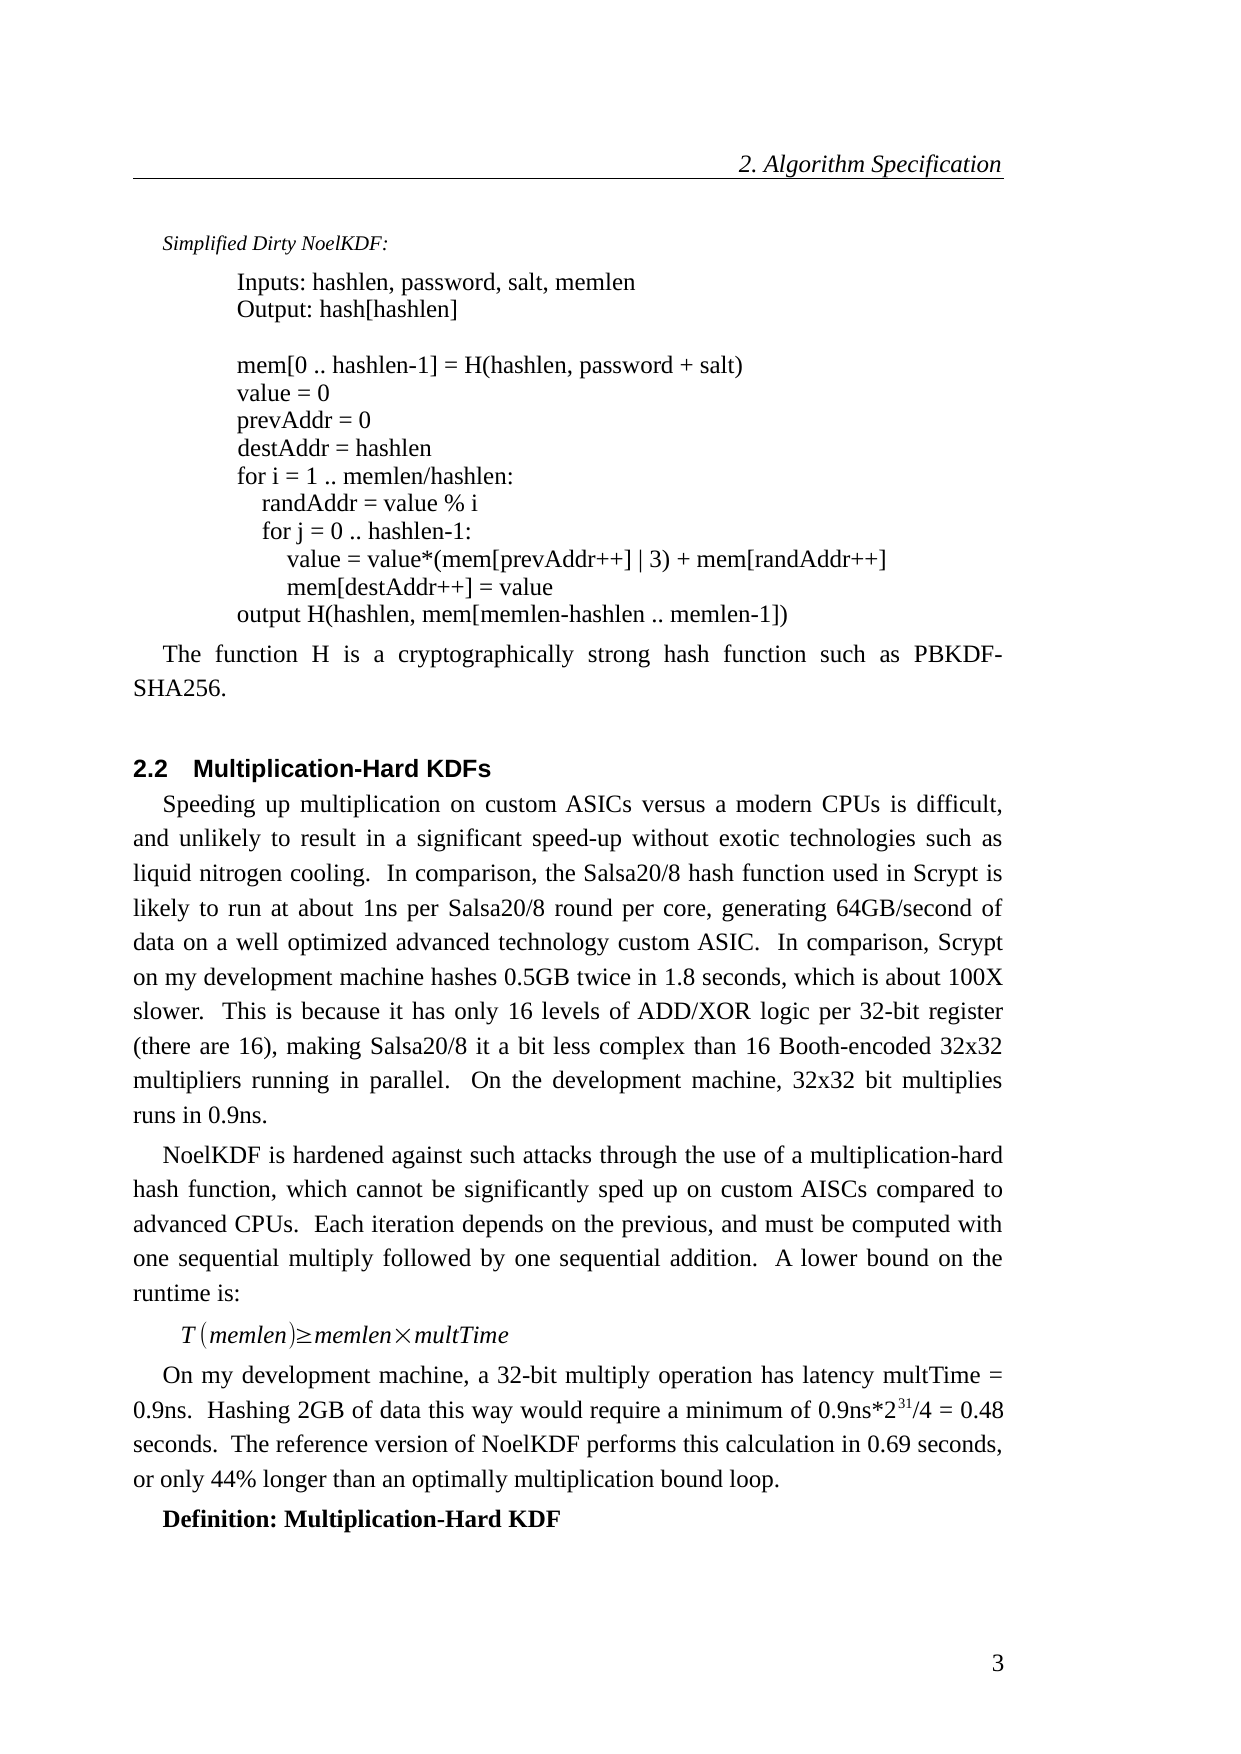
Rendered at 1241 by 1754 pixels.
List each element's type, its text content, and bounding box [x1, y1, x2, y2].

text mem[0 .. hashlen-1] = H(hashlen, password + salt) [162, 351, 952, 379]
text value = 0 [162, 379, 952, 406]
text mem[destAddr++] = value [162, 573, 952, 600]
text destAddr = hashlen [162, 434, 952, 462]
subtitle Multiplication-Hard KDFs [133, 755, 1004, 783]
text On my development machine, a 32-bit multiply operation has latency multTime = 0.9ns. Hashing 2GB of data this way would require a minimum of 0.9ns*231/4 = 0.48 seconds. The reference version of NoelKDF performs this calculation in 0.69 seconds, or only 44% longer than an optimally multiplication bound loop. [133, 1361, 1004, 1493]
text The function H is a cryptographically strong hash function such as PBKDF-SHA256. [133, 640, 1004, 702]
text Output: hash[hashlen] [162, 296, 952, 323]
text Definition: Multiplication-Hard KDF [133, 1505, 1004, 1533]
text prevAddr = 0 [162, 406, 952, 434]
text Inputs: hashlen, password, salt, memlen [162, 268, 952, 296]
text for j = 0 .. hashlen-1: [162, 517, 952, 545]
text for i = 1 .. memlen/hashlen: [162, 462, 952, 489]
text output H(hashlen, mem[memlen-hashlen .. memlen-1]) [162, 600, 952, 628]
text value = value*(mem[prevAddr++] | 3) + mem[randAddr++] [162, 545, 952, 573]
text Speeding up multiplication on custom ASICs versus a modern CPUs is difficult, and unlikely to result in a significant speed-up without exotic technologies such as liquid nitrogen cooling. In comparison, the Salsa20/8 hash function used in Scrypt is likely to run at about 1ns per Salsa20/8 round per core, generating 64GB/second of data on a well optimized advanced technology custom ASIC. In comparison, Scrypt on my development machine hashes 0.5GB twice in 1.8 seconds, which is about 100X slower. This is because it has only 16 levels of ADD/XOR logic per 32-bit register (there are 16), making Salsa20/8 it a bit less complex than 16 Booth-encoded 32x32 multipliers running in parallel. On the development machine, 32x32 bit multiplies runs in 0.9ns. [133, 790, 1004, 1129]
text randAddr = value % i [162, 489, 952, 517]
text Simplified Dirty NoelKDF: [162, 232, 952, 255]
text NoelKDF is hardened against such attacks through the use of a multiplication-hard hash function, which cannot be significantly sped up on custom AISCs compared to advanced CPUs. Each iteration depends on the previous, and must be computed with one sequential multiply followed by one sequential addition. A lower bound on the runtime is: [133, 1141, 1004, 1307]
